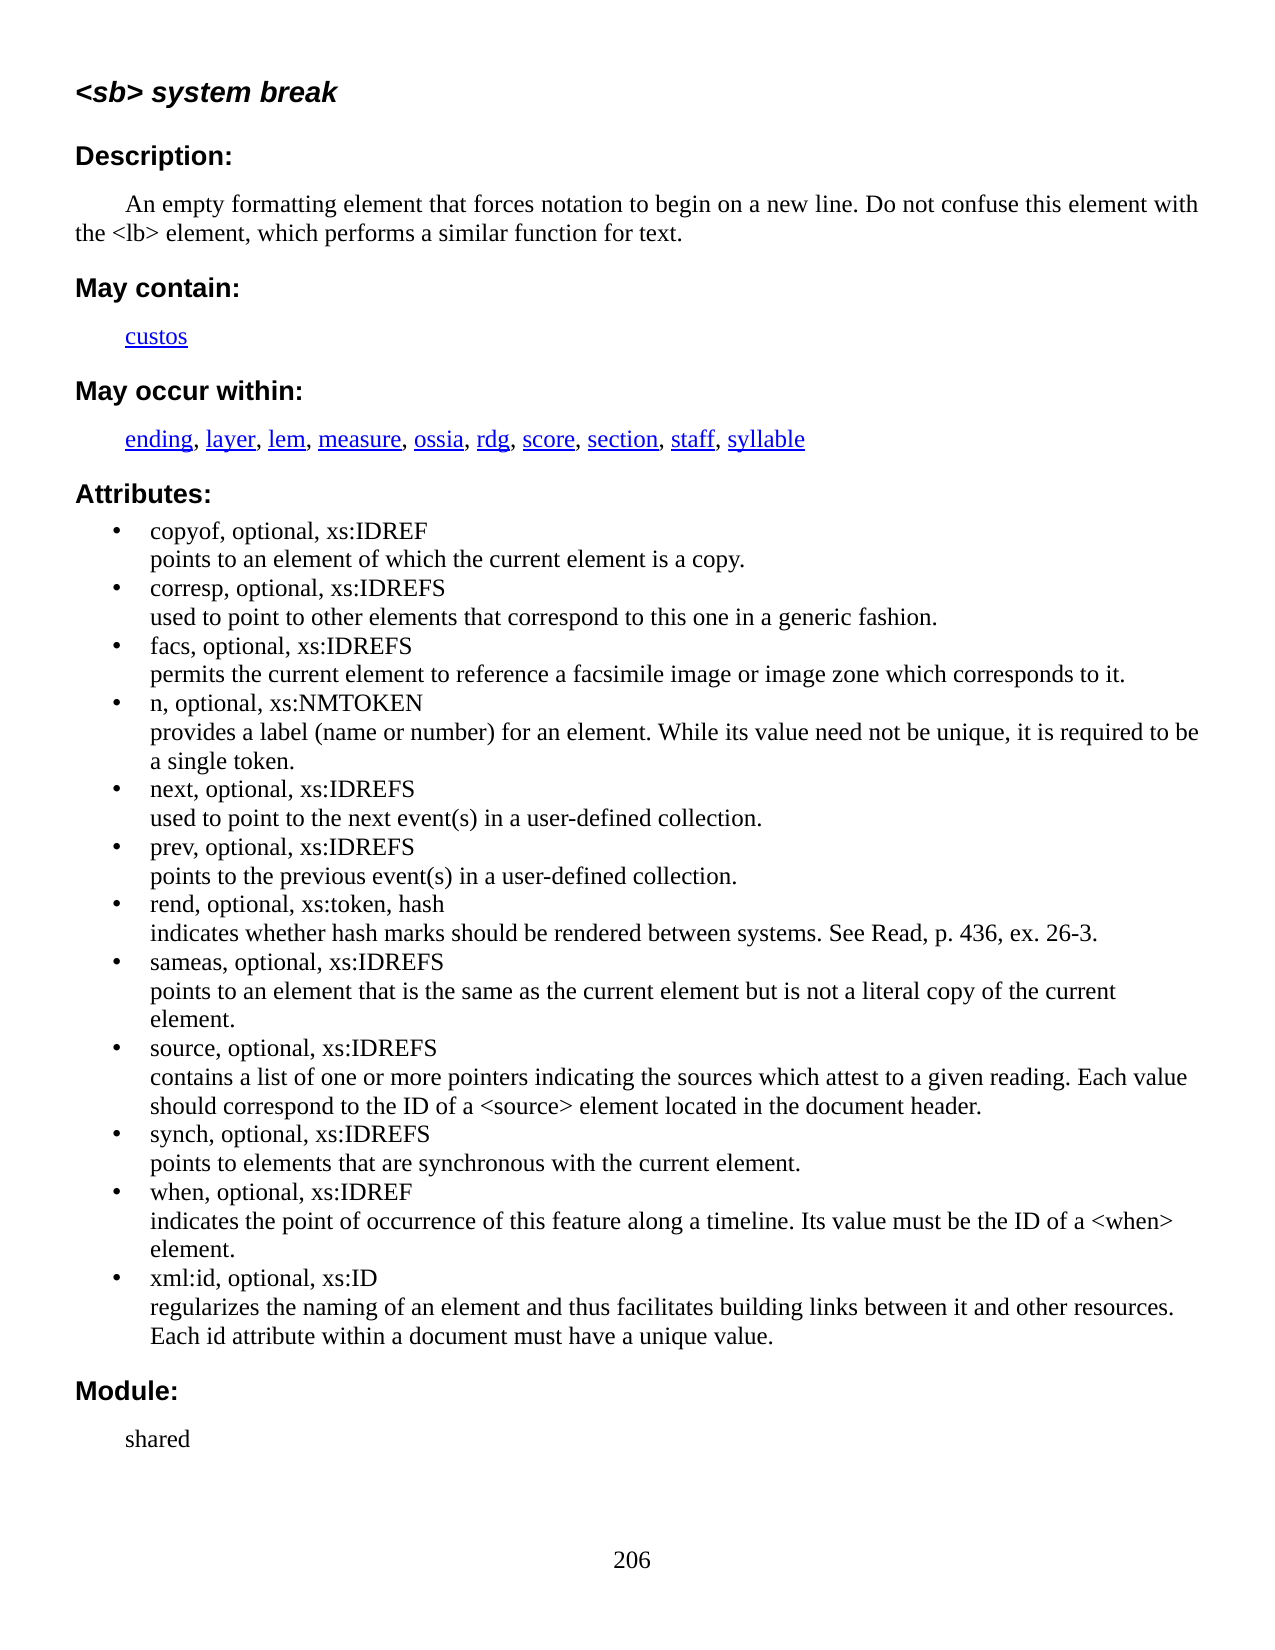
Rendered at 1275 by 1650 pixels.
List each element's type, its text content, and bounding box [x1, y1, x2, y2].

text ending, layer, lem, measure, ossia, rdg, score, section, staff, syllable [75, 424, 1200, 453]
subtitle Attributes: [75, 478, 1200, 509]
list facs, optional, xs:IDREFS permits the current element to reference a facsimile image or image zone which corresponds to it. [112, 631, 1200, 688]
list rend, optional, xs:token, hash indicates whether hash marks should be rendered between systems. See Read, p. 436, ex. 26-3. [112, 889, 1200, 947]
text An empty formatting element that forces notation to begin on a new line. Do not confuse this element with the <lb> element, which performs a similar function for text. [75, 189, 1200, 247]
list copyof, optional, xs:IDREF points to an element of which the current element is a copy. [112, 516, 1200, 573]
subtitle Description: [75, 140, 1200, 171]
list source, optional, xs:IDREFS contains a list of one or more pointers indicating the sources which attest to a given reading. Each value should correspond to the ID of a <source> element located in the document header. [112, 1033, 1200, 1119]
list next, optional, xs:IDREFS used to point to the next event(s) in a user-defined collection. [112, 774, 1200, 832]
list when, optional, xs:IDREF indicates the point of occurrence of this feature along a timeline. Its value must be the ID of a <when> element. [112, 1177, 1200, 1263]
list xml:id, optional, xs:ID regularizes the naming of an element and thus facilitates building links between it and other resources. Each id attribute within a document must have a unique value. [112, 1263, 1200, 1349]
list n, optional, xs:NMTOKEN provides a label (name or number) for an element. While its value need not be unique, it is required to be a single token. [112, 688, 1200, 774]
subtitle May occur within: [75, 375, 1200, 406]
text shared [75, 1424, 1200, 1453]
list corresp, optional, xs:IDREFS used to point to other elements that correspond to this one in a generic fashion. [112, 573, 1200, 631]
list sameas, optional, xs:IDREFS points to an element that is the same as the current element but is not a literal copy of the current element. [112, 947, 1200, 1033]
subtitle Module: [75, 1374, 1200, 1406]
list prev, optional, xs:IDREFS points to the previous event(s) in a user-defined collection. [112, 832, 1200, 889]
subtitle May contain: [75, 272, 1200, 303]
subtitle <sb> system break [75, 75, 1200, 108]
text custos [75, 321, 1200, 350]
list synch, optional, xs:IDREFS points to elements that are synchronous with the current element. [112, 1119, 1200, 1177]
